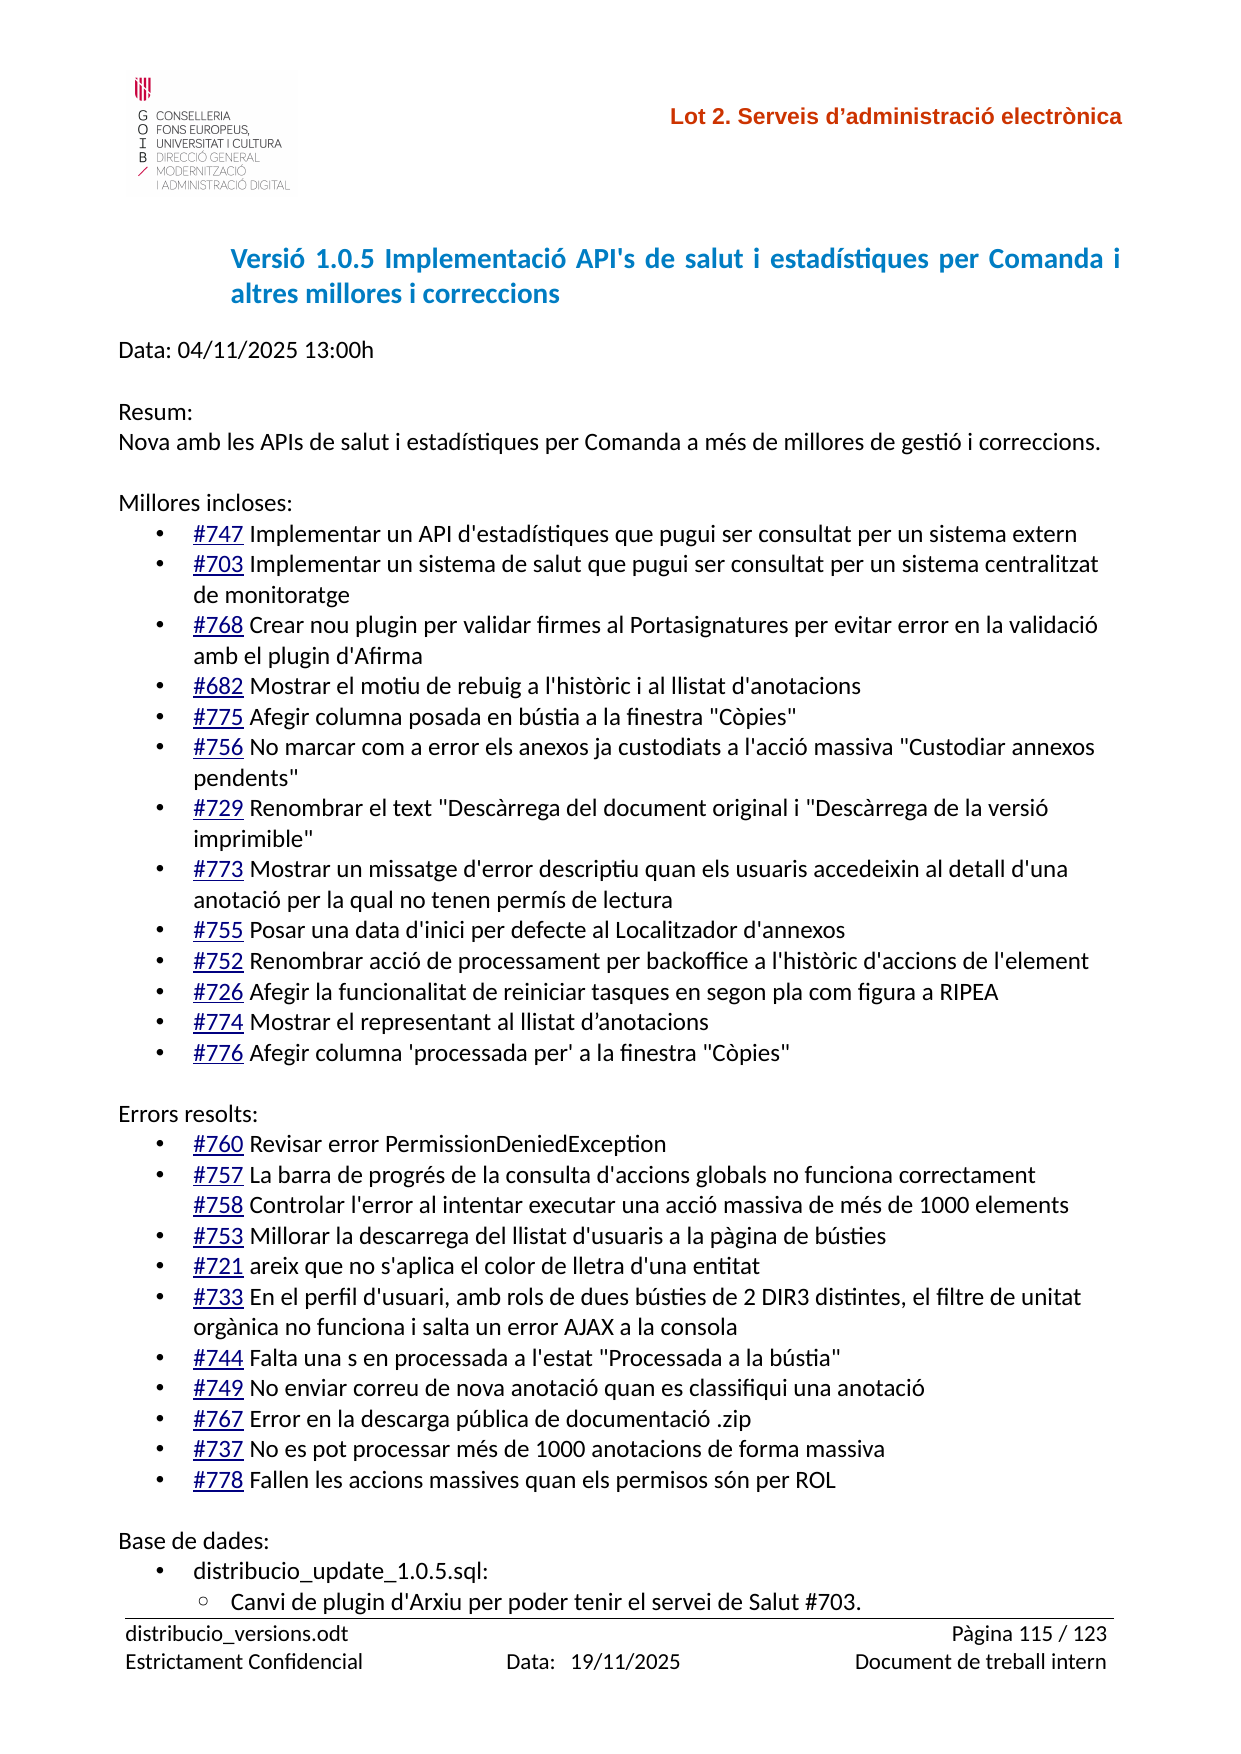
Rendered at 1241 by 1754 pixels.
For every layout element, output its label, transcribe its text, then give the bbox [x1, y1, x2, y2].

text Data: 04/11/2025 13:00h [118, 335, 1122, 365]
list #721 areix que no s'aplica el color de lletra d'una entitat [156, 1250, 1122, 1281]
text Nova amb les APIs de salut i estadístiques per Comanda a més de millores de gestió i correccions. [118, 426, 1122, 457]
list #755 Posar una data d'inici per defecte al Localitzador d'annexos [156, 914, 1122, 945]
subtitle Versió 1.0.5 Implementació API's de salut i estadístiques per Comanda i altres millores i correccions [153, 240, 1122, 311]
list #775 Afegir columna posada en bústia a la finestra "Còpies" [156, 701, 1122, 731]
list #776 Afegir columna 'processada per' a la finestra "Còpies" [156, 1037, 1122, 1067]
text Millores incloses: [118, 487, 1122, 518]
list #760 Revisar error PermissionDeniedException [156, 1128, 1122, 1159]
list #749 No enviar correu de nova anotació quan es classifiqui una anotació [156, 1372, 1122, 1403]
list #737 No es pot processar més de 1000 anotacions de forma massiva [156, 1433, 1122, 1464]
list #767 Error en la descarga pública de documentació .zip [156, 1403, 1122, 1433]
list #733 En el perfil d'usuari, amb rols de dues bústies de 2 DIR3 distintes, el filtre de unitat orgànica no funciona i salta un error AJAX a la consola [156, 1281, 1122, 1342]
list #778 Fallen les accions massives quan els permisos són per ROL [156, 1464, 1122, 1494]
list #744 Falta una s en processada a l'estat "Processada a la bústia" [156, 1342, 1122, 1372]
list #753 Millorar la descarrega del llistat d'usuaris a la pàgina de bústies [156, 1220, 1122, 1250]
list #752 Renombrar acció de processament per backoffice a l'històric d'accions de l'element [156, 945, 1122, 976]
text Base de dades: [118, 1525, 1122, 1556]
picture [126, 70, 299, 197]
list #747 Implementar un API d'estadístiques que pugui ser consultat per un sistema extern [156, 518, 1122, 548]
list #682 Mostrar el motiu de rebuig a l'històric i al llistat d'anotacions [156, 670, 1122, 701]
list #756 No marcar com a error els anexos ja custodiats a l'acció massiva "Custodiar annexos pendents" [156, 731, 1122, 792]
list distribucio_update_1.0.5.sql: [156, 1556, 1122, 1586]
text Resum: [118, 396, 1122, 426]
list #729 Renombrar el text "Descàrrega del document original i "Descàrrega de la versió imprimible" [156, 792, 1122, 853]
list #773 Mostrar un missatge d'error descriptiu quan els usuaris accedeixin al detall d'una anotació per la qual no tenen permís de lectura [156, 853, 1122, 914]
list #757 La barra de progrés de la consulta d'accions globals no funciona correctament [156, 1159, 1122, 1189]
text Errors resolts: [118, 1098, 1122, 1128]
list Canvi de plugin d'Arxiu per poder tenir el servei de Salut #703. [193, 1586, 1122, 1617]
list #758 Controlar l'error al intentar executar una acció massiva de més de 1000 elements [156, 1189, 1122, 1220]
list #768 Crear nou plugin per validar firmes al Portasignatures per evitar error en la validació amb el plugin d'Afirma [156, 609, 1122, 670]
list #726 Afegir la funcionalitat de reiniciar tasques en segon pla com figura a RIPEA [156, 976, 1122, 1006]
list #703 Implementar un sistema de salut que pugui ser consultat per un sistema centralitzat de monitoratge [156, 548, 1122, 609]
list #774 Mostrar el representant al llistat d’anotacions [156, 1006, 1122, 1037]
